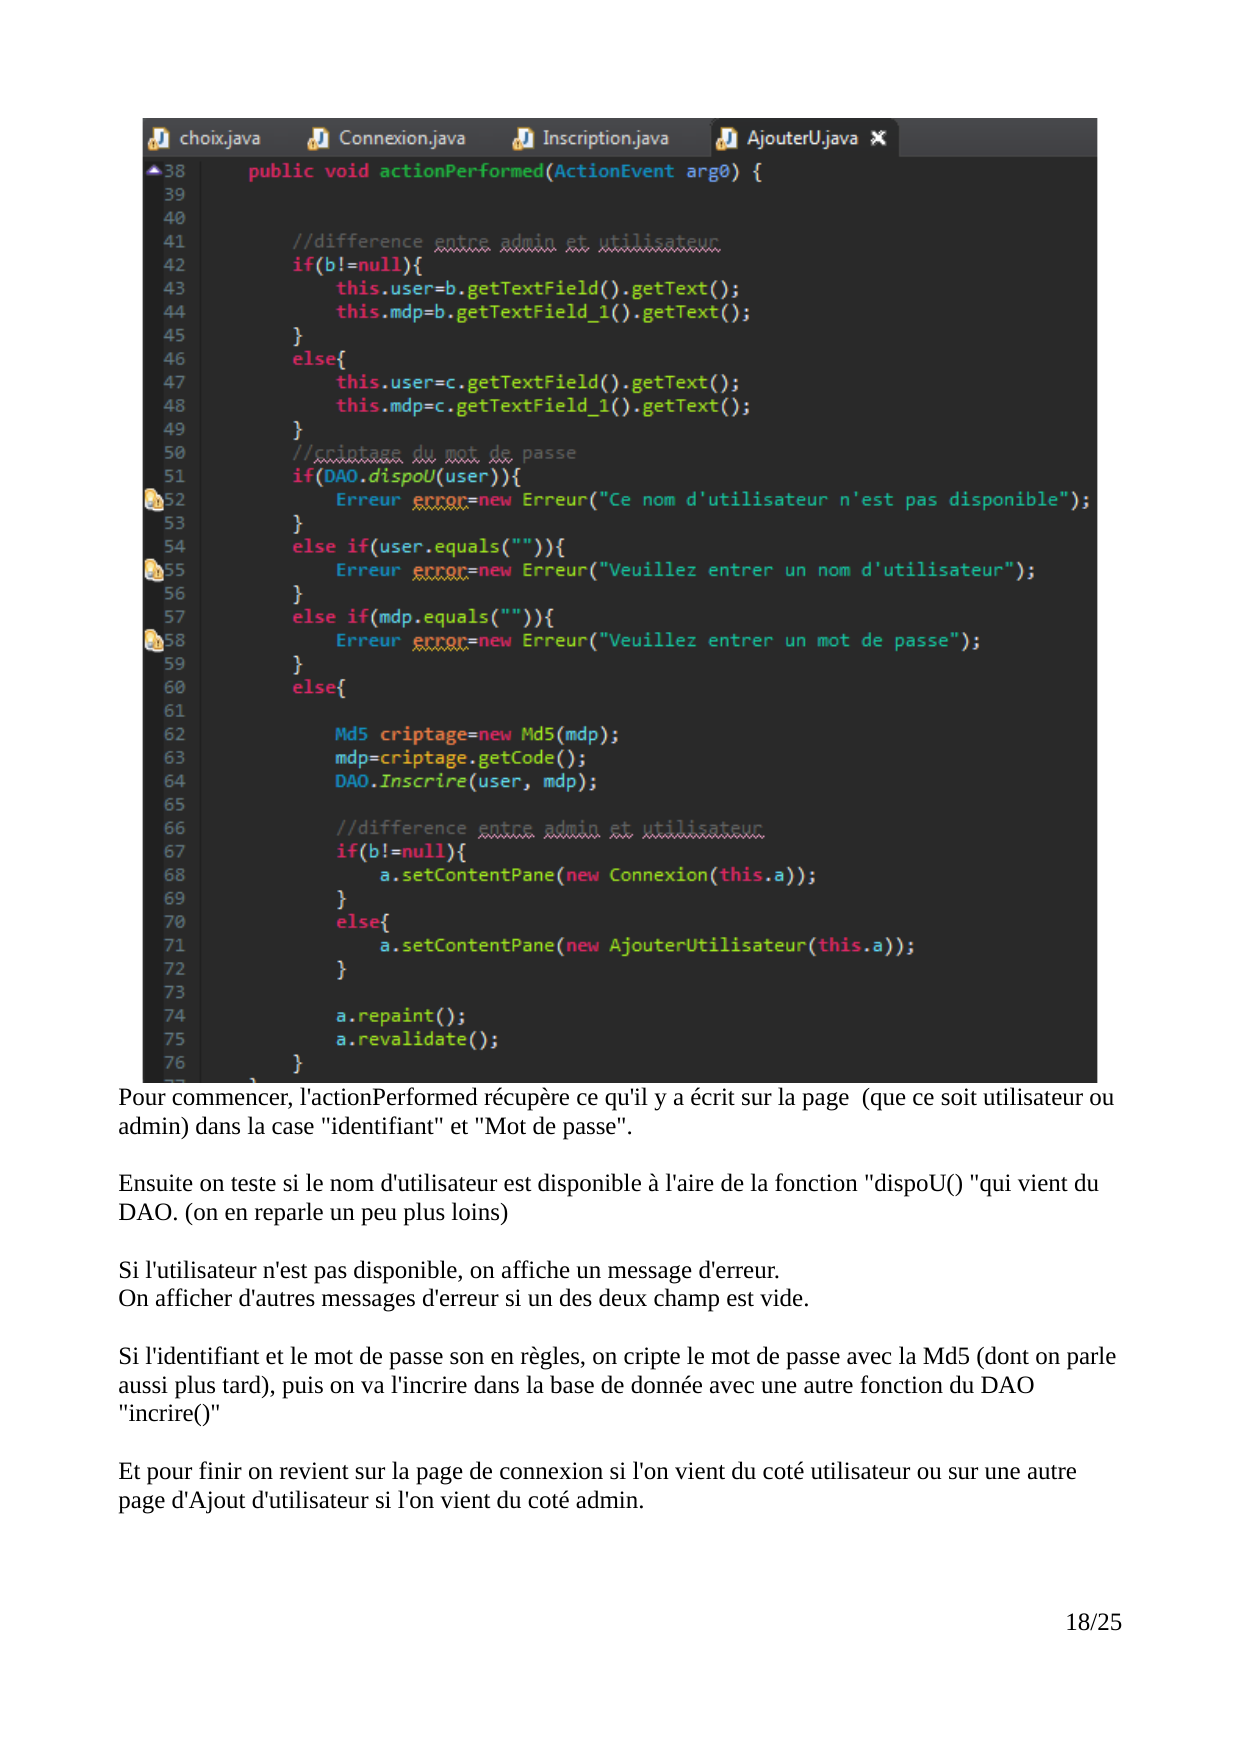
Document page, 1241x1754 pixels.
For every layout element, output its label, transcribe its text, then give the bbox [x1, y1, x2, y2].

text Pour commencer, l'actionPerformed récupère ce qu'il y a écrit sur la page (que ce soit utilisateur ou admin) dans la case "identifiant" et "Mot de passe". [118, 1083, 1122, 1140]
picture [142, 118, 1098, 1083]
text On afficher d'autres messages d'erreur si un des deux champ est vide. [118, 1283, 1122, 1312]
text Et pour finir on revient sur la page de connexion si l'on vient du coté utilisateur ou sur une autre page d'Ajout d'utilisateur si l'on vient du coté admin. [118, 1456, 1122, 1513]
text Si l'utilisateur n'est pas disponible, on affiche un message d'erreur. [118, 1255, 1122, 1283]
text Ensuite on teste si le nom d'utilisateur est disponible à l'aire de la fonction "dispoU() "qui vient du DAO. (on en reparle un peu plus loins) [118, 1168, 1122, 1226]
text Si l'identifiant et le mot de passe son en règles, on cripte le mot de passe avec la Md5 (dont on parle aussi plus tard), puis on va l'incrire dans la base de donnée avec une autre fonction du DAO "incrire()" [118, 1341, 1122, 1427]
